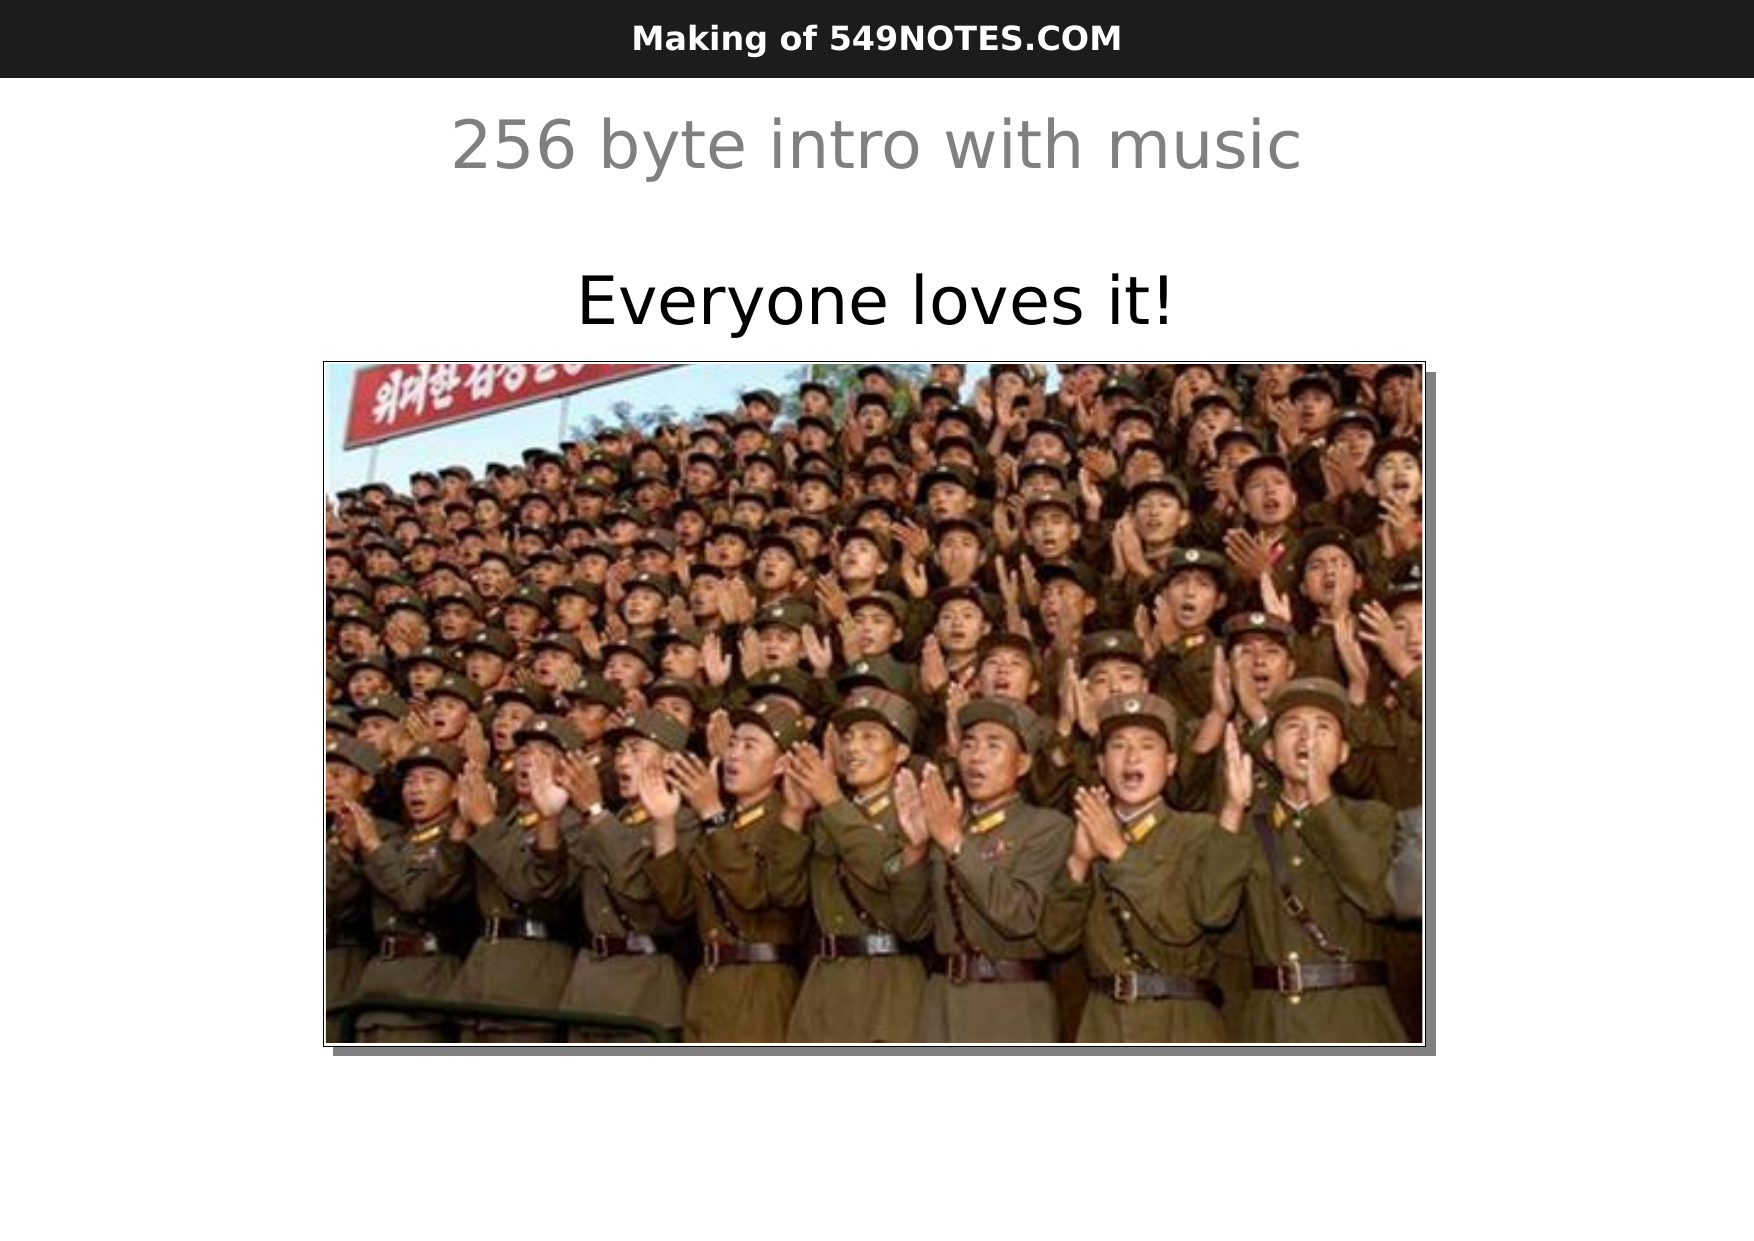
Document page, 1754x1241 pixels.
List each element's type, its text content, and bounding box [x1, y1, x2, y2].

picture [325, 364, 1423, 1043]
text 256 byte intro with music [0, 107, 1754, 185]
text Everyone loves it! [0, 262, 1754, 340]
text [324, 362, 1425, 1046]
